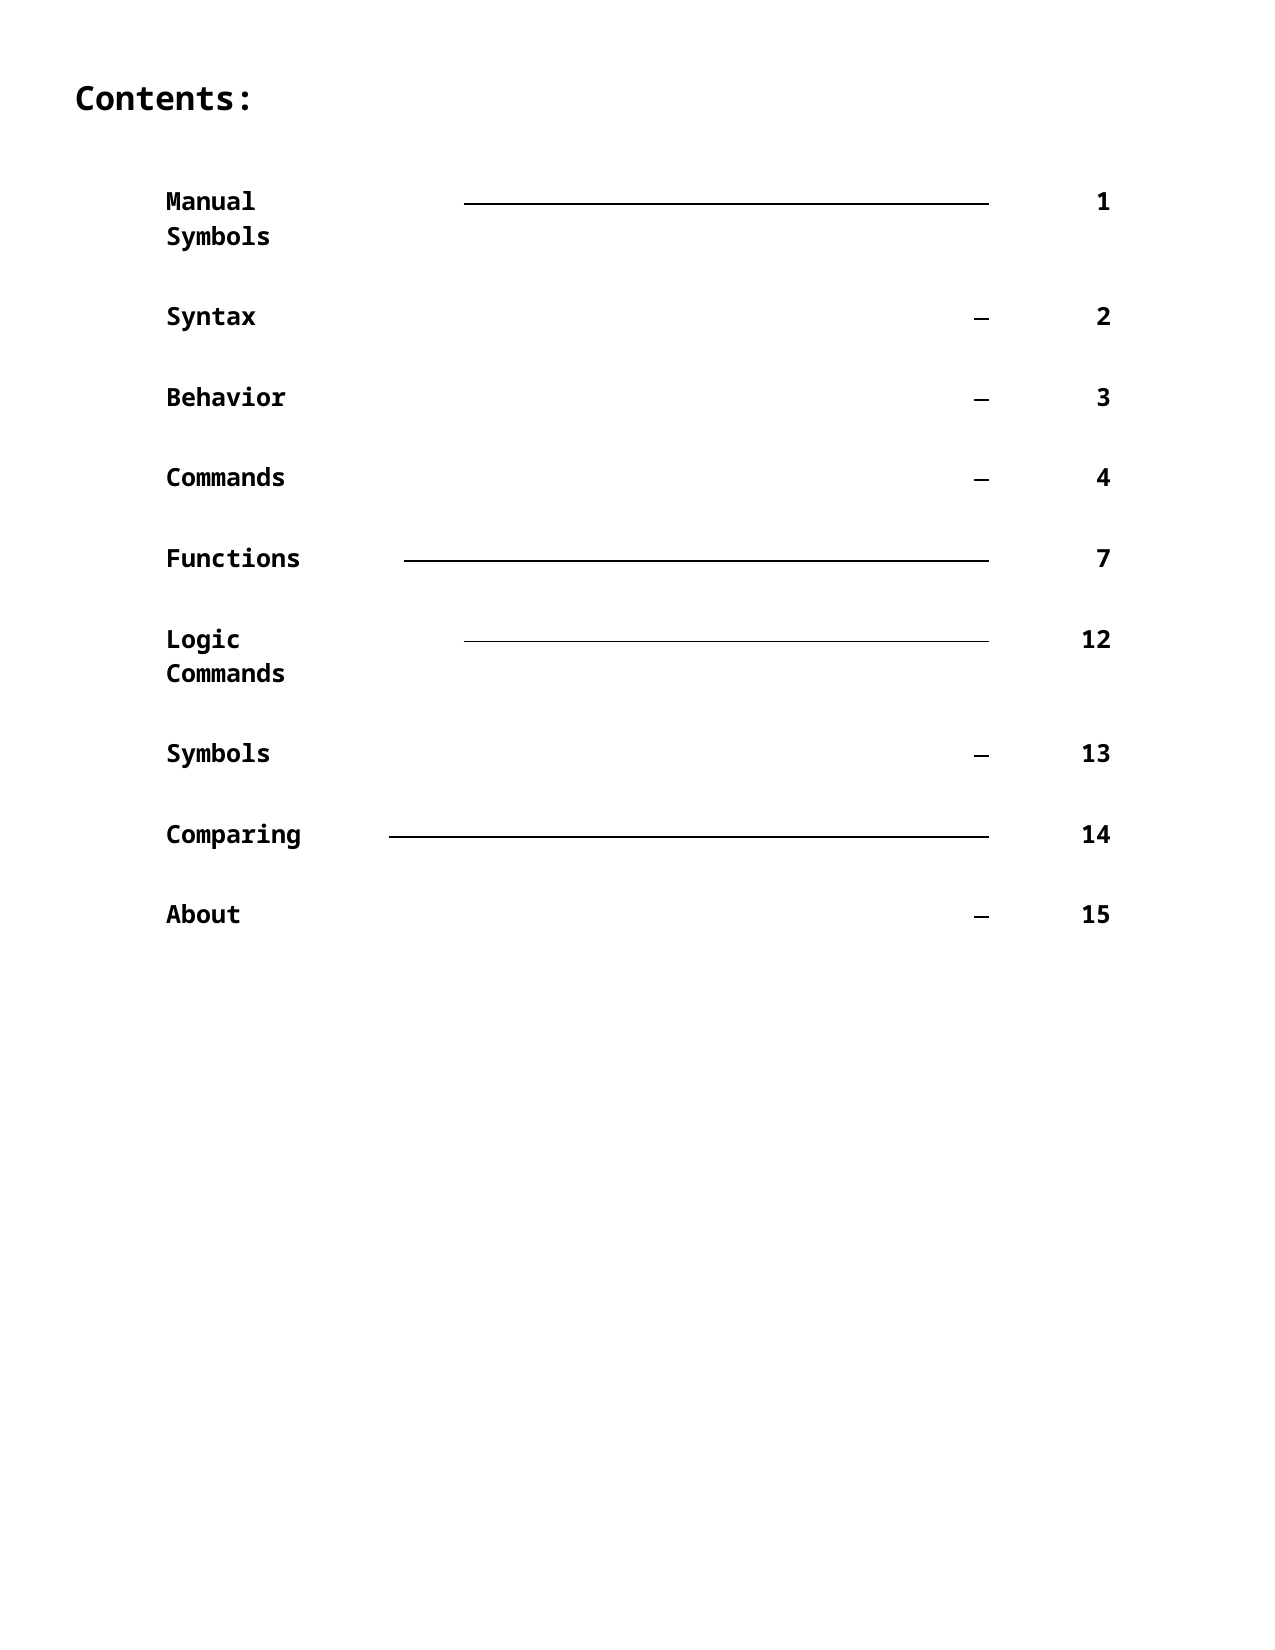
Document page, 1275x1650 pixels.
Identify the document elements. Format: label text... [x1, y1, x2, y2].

table_cell Logic Commands [161, 616, 376, 729]
table_cell Commands [161, 454, 376, 534]
table_cell [377, 891, 993, 971]
table_cell 14 [994, 811, 1116, 890]
table_header [377, 178, 993, 292]
table_cell Comparing [161, 811, 376, 890]
text Contents: [75, 75, 1200, 120]
table_header Manual Symbols [161, 178, 376, 292]
table_cell [377, 730, 993, 810]
table_cell [377, 616, 993, 729]
table_cell 12 [994, 616, 1116, 729]
table_cell 7 [994, 535, 1116, 614]
table_cell 2 [994, 293, 1116, 373]
table_cell [377, 454, 993, 534]
table_cell 4 [994, 454, 1116, 534]
table_cell 13 [994, 730, 1116, 810]
table_cell [377, 811, 993, 890]
table_cell 15 [994, 891, 1116, 971]
table_cell Behavior [161, 374, 376, 453]
table_header 1 [994, 178, 1116, 292]
table_cell 3 [994, 374, 1116, 453]
table_cell About [161, 891, 376, 971]
table_cell Functions [161, 535, 376, 614]
table_cell [377, 535, 993, 614]
table_cell Syntax [161, 293, 376, 373]
table_cell [377, 374, 993, 453]
table_cell [377, 293, 993, 373]
table_cell Symbols [161, 730, 376, 810]
